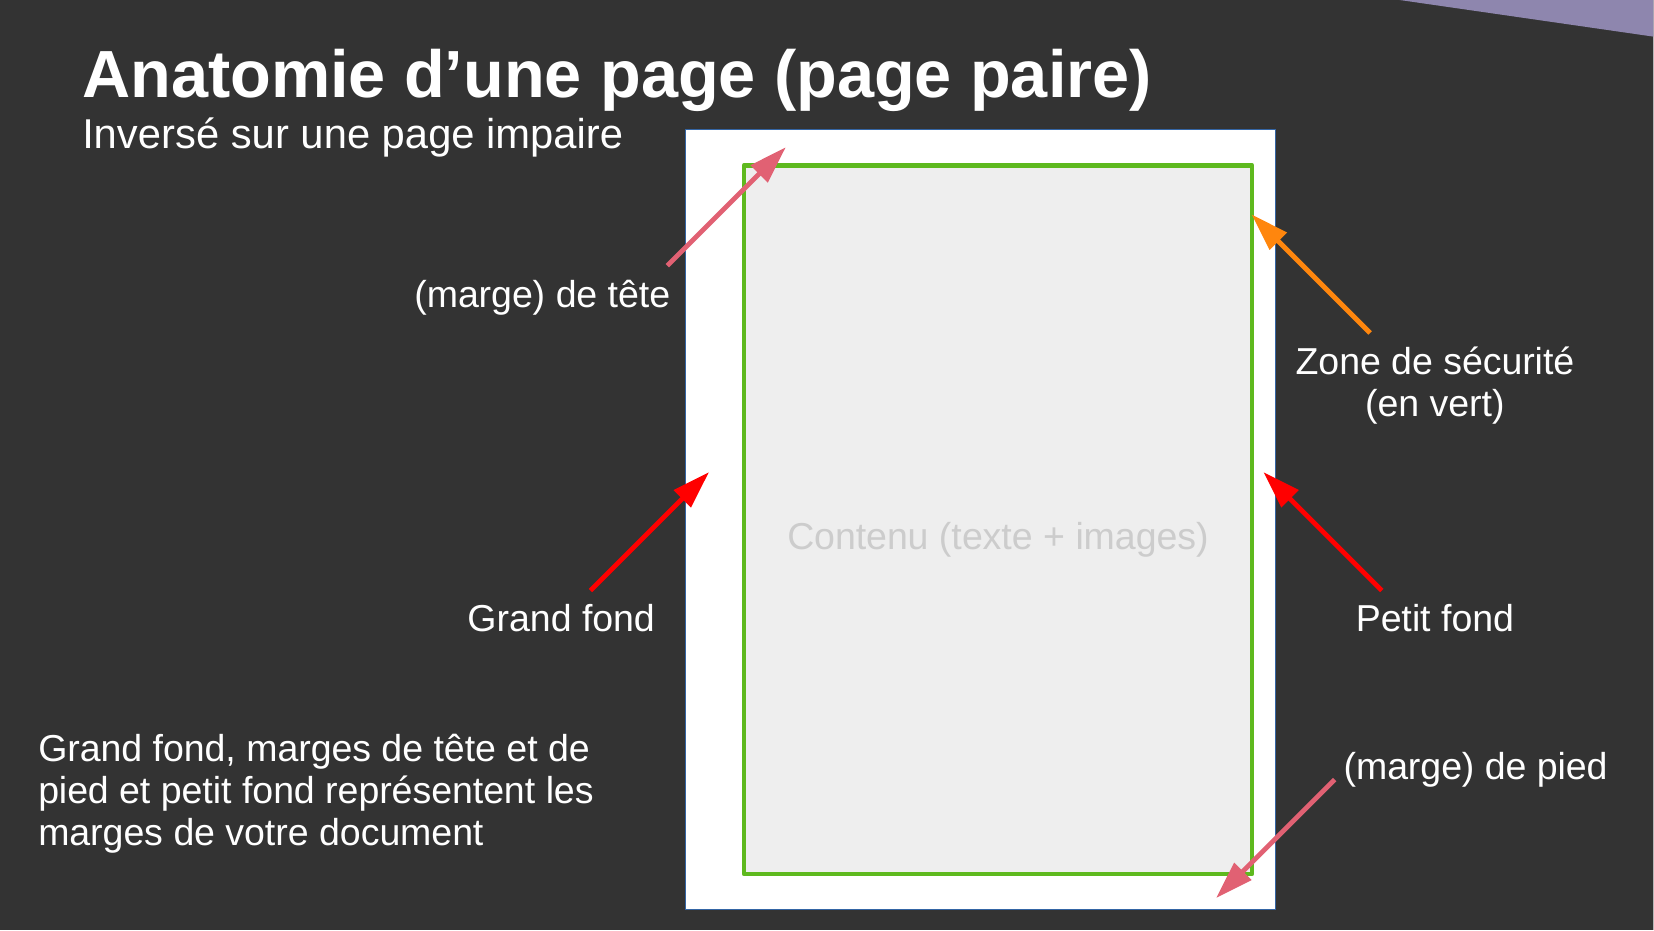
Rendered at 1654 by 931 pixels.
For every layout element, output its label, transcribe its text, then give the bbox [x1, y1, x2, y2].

text_box (marge) de pied [1328, 738, 1648, 796]
title Anatomie d’une page (page paire) [82, 37, 1571, 122]
title Inversé sur une page impaire [82, 110, 650, 195]
text_box Petit fond [1275, 590, 1595, 648]
text_box [685, 129, 1276, 910]
text_box Zone de sécurité (en vert) [1275, 332, 1595, 432]
text_box (marge) de tête [366, 265, 686, 323]
text_box Grand fond, marges de tête et de pied et petit fond représentent les marges de votre document [23, 720, 614, 863]
text_box [1399, 0, 1654, 37]
text_box Grand fond [401, 590, 721, 648]
text_box Contenu (texte + images) [767, 507, 1229, 565]
